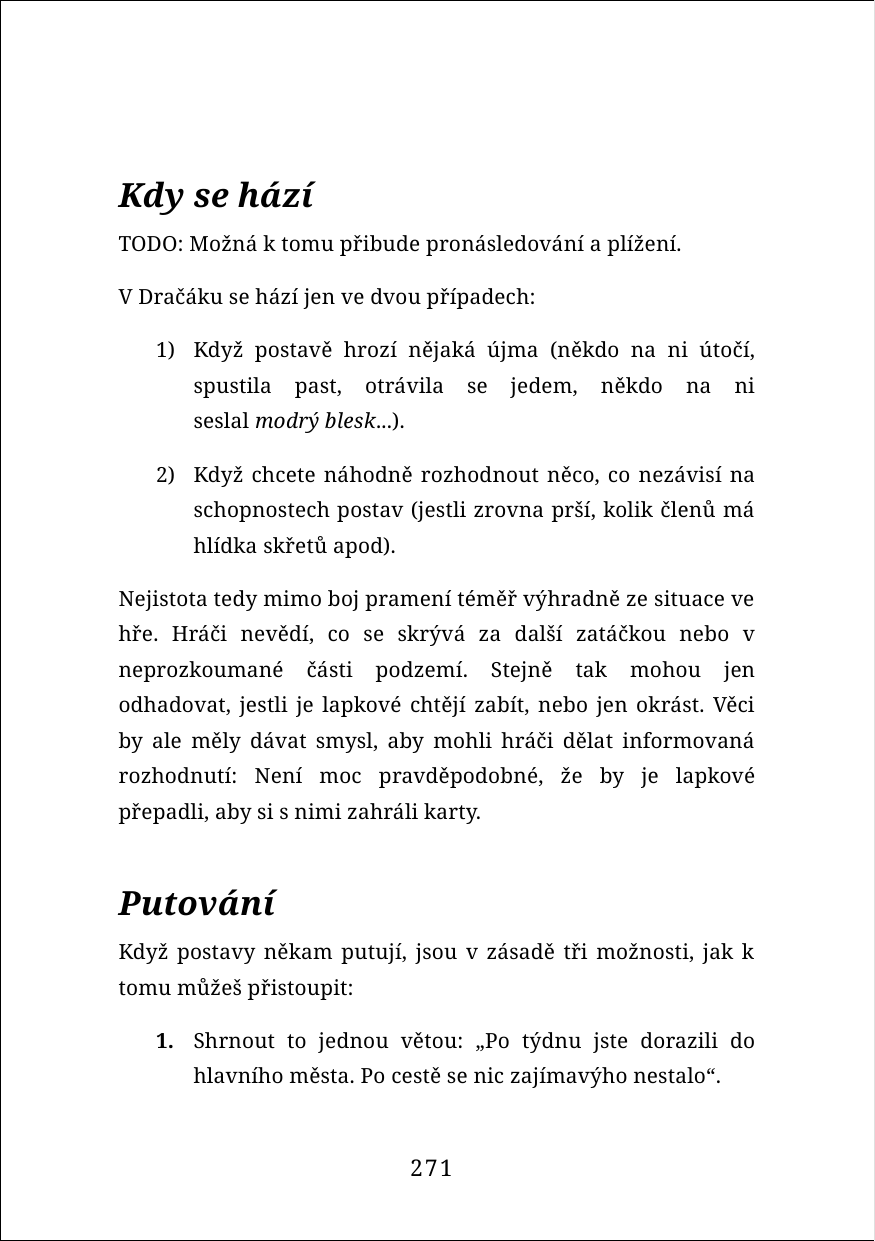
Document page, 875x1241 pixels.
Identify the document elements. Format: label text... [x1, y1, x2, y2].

text Když postavy někam putují, jsou v zásadě tři možnosti, jak k tomu můžeš přistoupit: [118, 937, 756, 1001]
list Shrnout to jednou větou: „Po týdnu jste dorazili do hlavního města. Po cestě se nic zajímavýho nestalo“. [156, 1026, 756, 1090]
text Nejistota tedy mimo boj pramení téměř výhradně ze situace ve hře. Hráči nevědí, co se skrývá za další zatáčkou nebo v neprozkoumané části podzemí. Stejně tak mohou jen odhadovat, jestli je lapkové chtějí zabít, nebo jen okrást. Věci by ale měly dávat smysl, aby mohli hráči dělat informovaná rozhodnutí: Není moc pravděpodobné, že by je lapkové přepadli, aby si s nimi zahráli karty. [118, 584, 756, 826]
list Když postavě hrozí nějaká újma (někdo na ni útočí, spustila past, otrávila se jedem, někdo na ni seslal modrý blesk...). [156, 335, 756, 435]
subtitle Kdy se hází [118, 172, 756, 217]
list Když chcete náhodně rozhodnout něco, co nezávisí na schopnostech postav (jestli zrovna prší, kolik členů má hlídka skřetů apod). [156, 460, 756, 559]
text TODO: Možná k tomu přibude pronásledování a plížení. [118, 229, 756, 257]
subtitle Putování [118, 880, 756, 925]
text V Dračáku se hází jen ve dvou případech: [118, 282, 756, 311]
